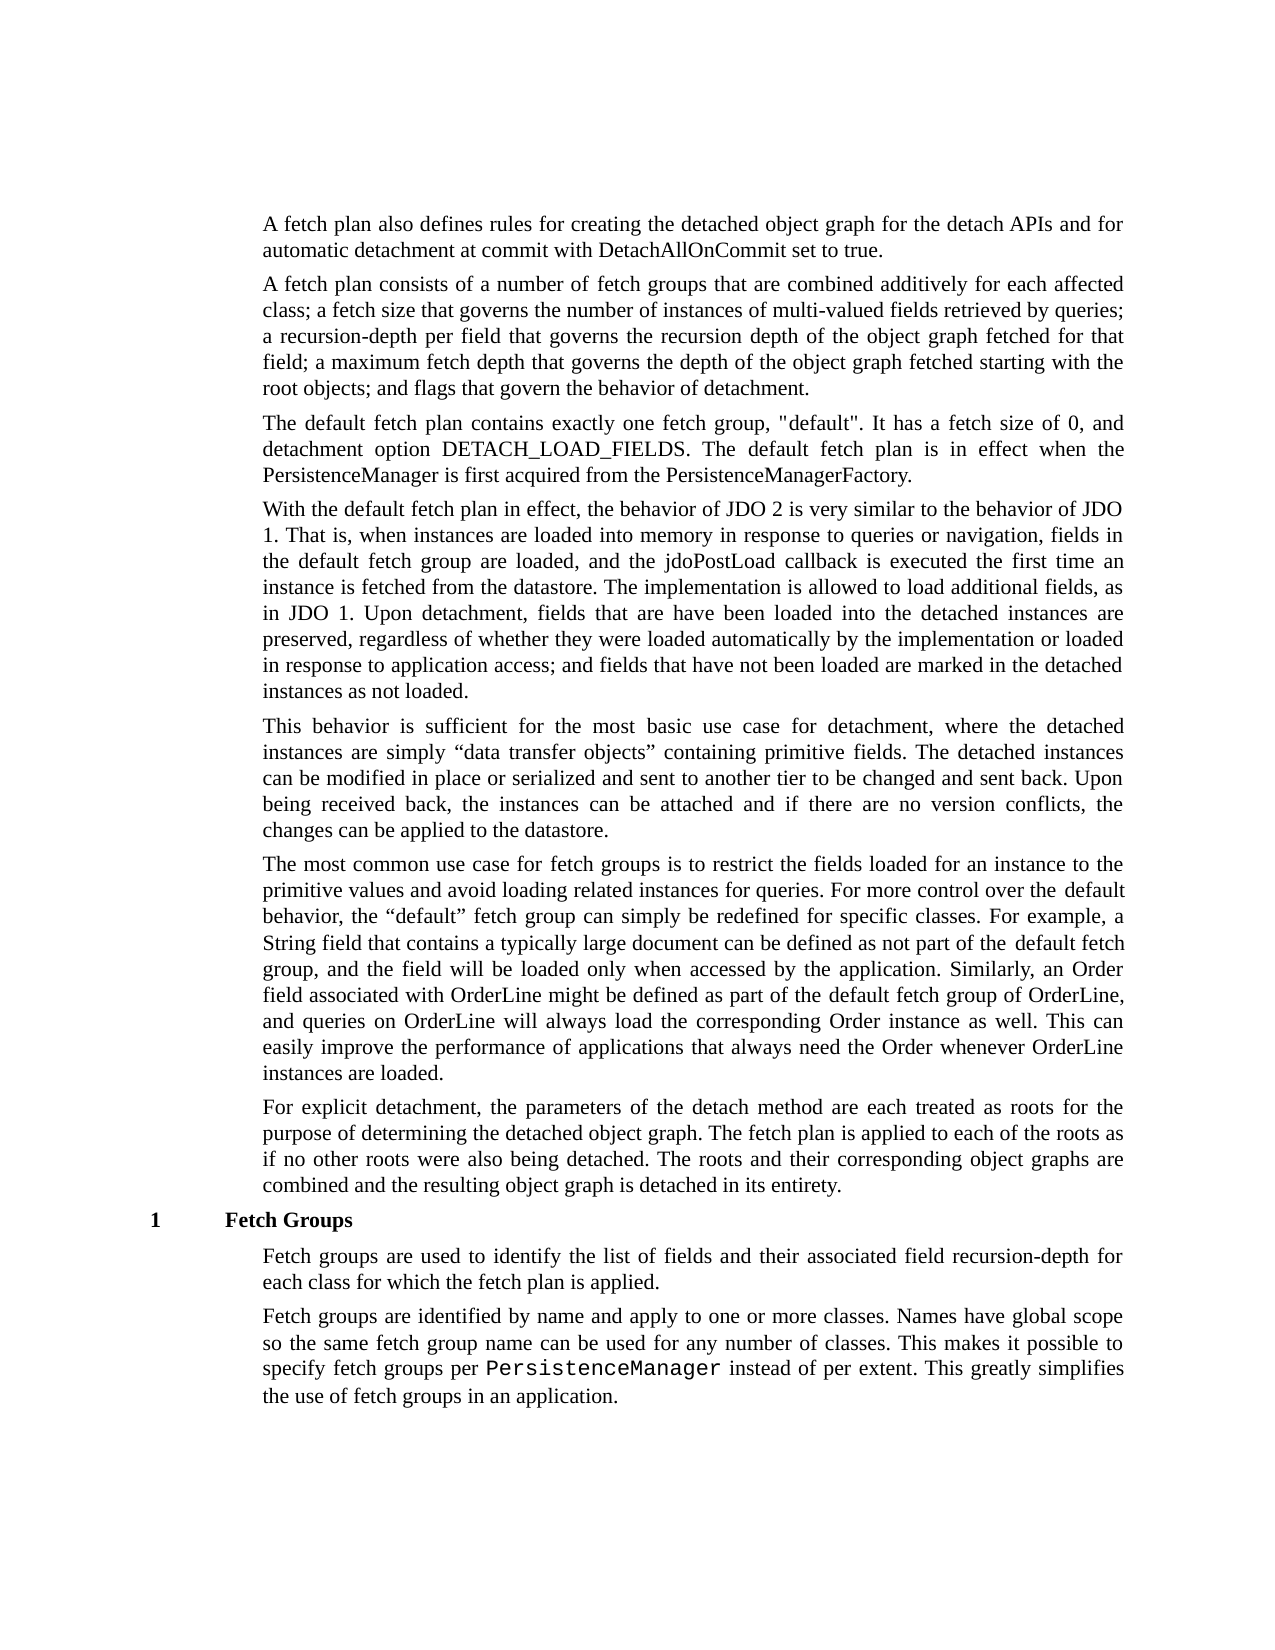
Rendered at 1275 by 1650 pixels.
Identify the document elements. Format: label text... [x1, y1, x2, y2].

text Fetch groups are identified by name and apply to one or more classes. Names have global scope so the same fetch group name can be used for any number of classes. This makes it possible to specify fetch groups per PersistenceManager instead of per extent. This greatly simplifies the use of fetch groups in an application. [262, 1303, 1125, 1408]
text Fetch groups are used to identify the list of fields and their associated field recursion-depth for each class for which the fetch plan is applied. [262, 1242, 1125, 1294]
text The default fetch plan contains exactly one fetch group, "default". It has a fetch size of 0, and detachment option DETACH_LOAD_FIELDS. The default fetch plan is in effect when the PersistenceManager is first acquired from the PersistenceManagerFactory. [262, 409, 1125, 487]
text This behavior is sufficient for the most basic use case for detachment, where the detached instances are simply “data transfer objects” containing primitive fields. The detached instances can be modified in place or serialized and sent to another tier to be changed and sent back. Upon being received back, the instances can be attached and if there are no version conflicts, the changes can be applied to the datastore. [262, 712, 1125, 842]
subtitle Fetch Groups [150, 1206, 1125, 1232]
text A fetch plan also defines rules for creating the detached object graph for the detach APIs and for automatic detachment at commit with DetachAllOnCommit set to true. [262, 210, 1125, 262]
text With the default fetch plan in effect, the behavior of JDO 2 is very similar to the behavior of JDO 1. That is, when instances are loaded into memory in response to queries or navigation, fields in the default fetch group are loaded, and the jdoPostLoad callback is executed the first time an instance is fetched from the datastore. The implementation is allowed to load additional fields, as in JDO 1. Upon detachment, fields that are have been loaded into the detached instances are preserved, regardless of whether they were loaded automatically by the implementation or loaded in response to application access; and fields that have not been loaded are marked in the detached instances as not loaded. [262, 495, 1125, 704]
text For explicit detachment, the parameters of the detach method are each treated as roots for the purpose of determining the detached object graph. The fetch plan is applied to each of the roots as if no other roots were also being detached. The roots and their corresponding object graphs are combined and the resulting object graph is detached in its entirety. [262, 1093, 1125, 1197]
text A fetch plan consists of a number of fetch groups that are combined additively for each affected class; a fetch size that governs the number of instances of multi-valued fields retrieved by queries; a recursion-depth per field that governs the recursion depth of the object graph fetched for that field; a maximum fetch depth that governs the depth of the object graph fetched starting with the root objects; and flags that govern the behavior of detachment. [262, 270, 1125, 401]
text The most common use case for fetch groups is to restrict the fields loaded for an instance to the primitive values and avoid loading related instances for queries. For more control over the default behavior, the “default” fetch group can simply be redefined for specific classes. For example, a String field that contains a typically large document can be defined as not part of the default fetch group, and the field will be loaded only when accessed by the application. Similarly, an Order field associated with OrderLine might be defined as part of the default fetch group of OrderLine, and queries on OrderLine will always load the corresponding Order instance as well. This can easily improve the performance of applications that always need the Order whenever OrderLine instances are loaded. [262, 851, 1125, 1085]
